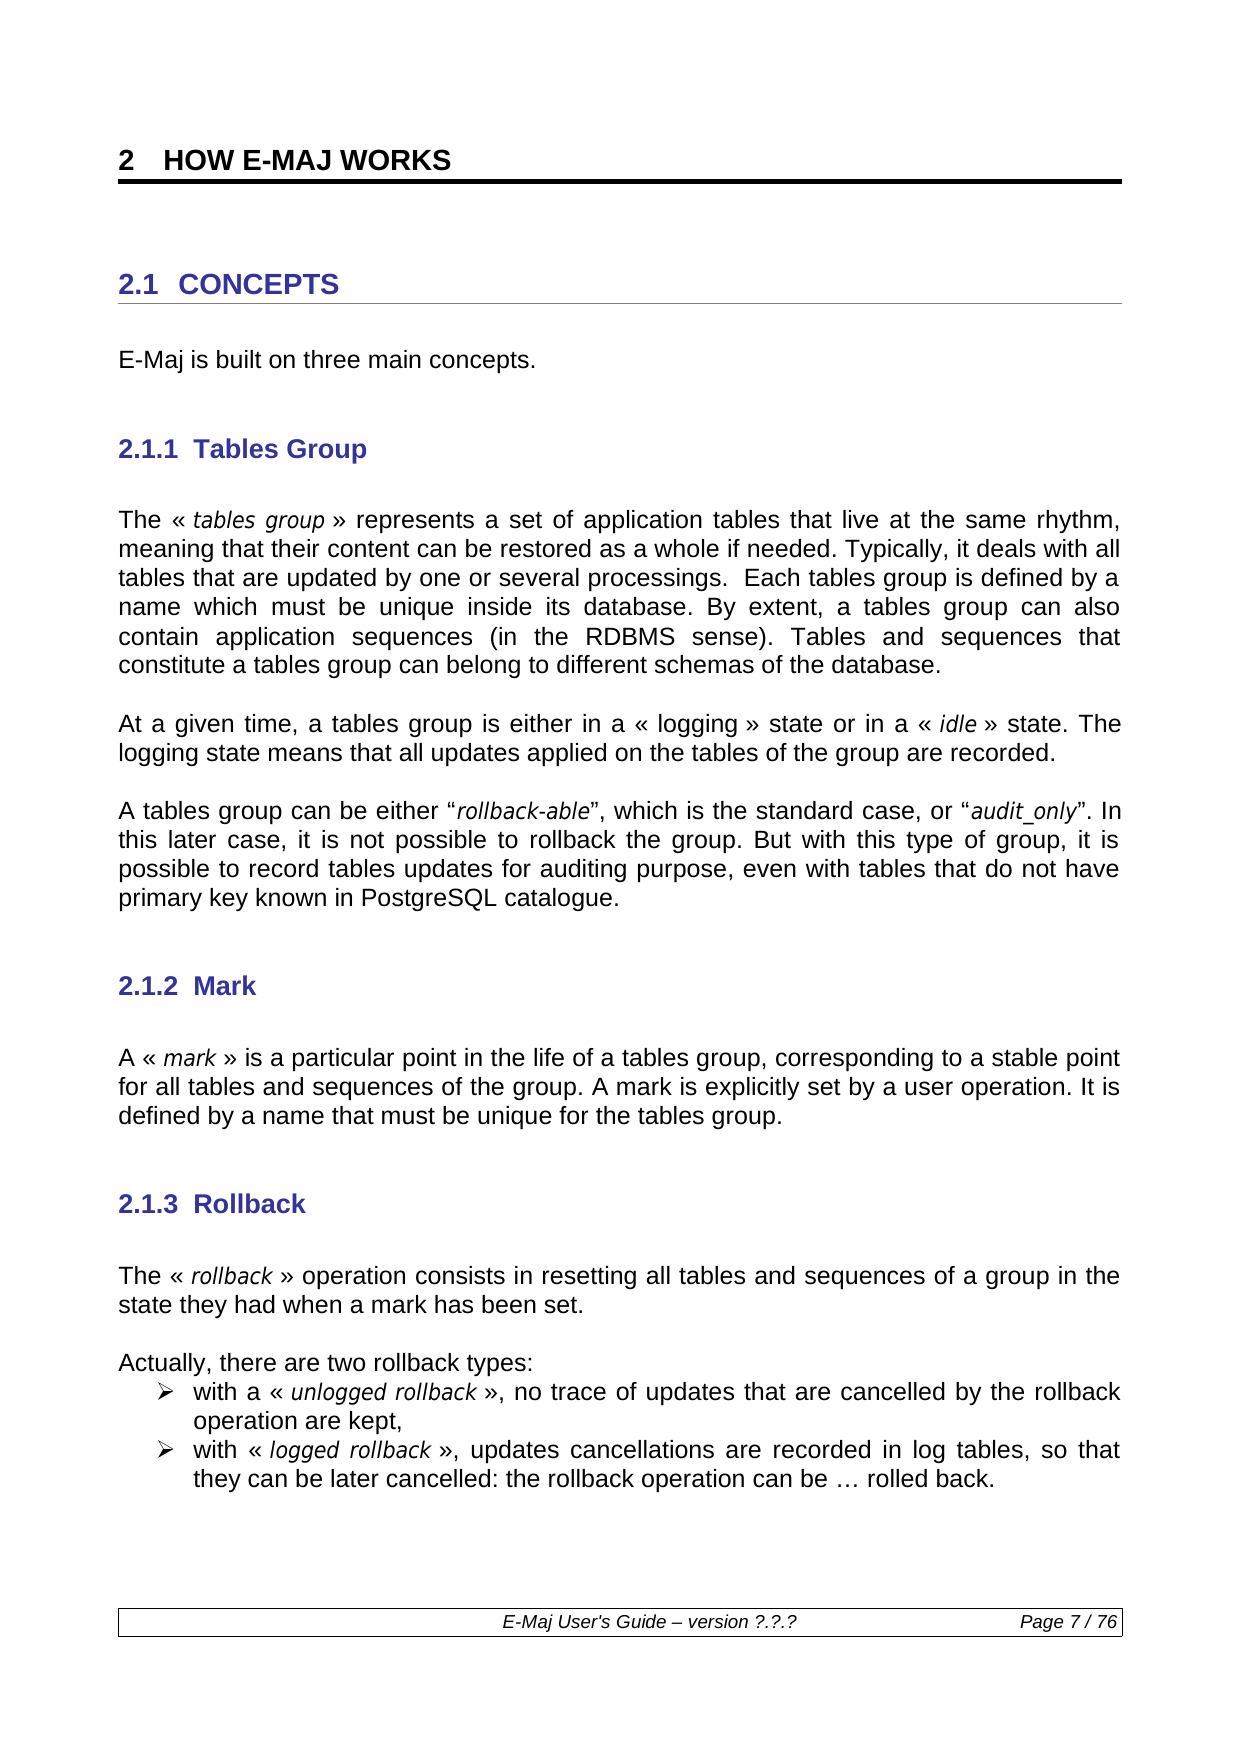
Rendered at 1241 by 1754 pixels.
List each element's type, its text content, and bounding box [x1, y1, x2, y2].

list with a « unlogged rollback », no trace of updates that are cancelled by the rollback operation are kept, [156, 1377, 1122, 1435]
text The « tables group » represents a set of application tables that live at the same rhythm, meaning that their content can be restored as a whole if needed. Typically, it deals with all tables that are updated by one or several processings. Each tables group is defined by a name which must be unique inside its database. By extent, a tables group can also contain application sequences (in the RDBMS sense). Tables and sequences that constitute a tables group can belong to different schemas of the database. [118, 505, 1122, 679]
list with « logged rollback », updates cancellations are recorded in log tables, so that they can be later cancelled: the rollback operation can be … rolled back. [156, 1435, 1122, 1493]
subtitle How E-Maj works [118, 143, 1122, 179]
text The « rollback » operation consists in resetting all tables and sequences of a group in the state they had when a mark has been set. [118, 1261, 1122, 1319]
text Actually, there are two rollback types: [118, 1348, 1122, 1377]
subtitle Mark [118, 970, 1122, 1001]
text At a given time, a tables group is either in a « logging » state or in a « idle » state. The logging state means that all updates applied on the tables of the group are recorded. [118, 708, 1122, 767]
text E-Maj is built on three main concepts. [118, 345, 1122, 374]
subtitle Rollback [118, 1188, 1122, 1219]
text A tables group can be either “rollback-able”, which is the standard case, or “audit_only”. In this later case, it is not possible to rollback the group. But with this type of group, it is possible to record tables updates for auditing purpose, even with tables that do not have primary key known in PostgreSQL catalogue. [118, 796, 1122, 912]
text A « mark » is a particular point in the life of a tables group, corresponding to a stable point for all tables and sequences of the group. A mark is explicitly set by a user operation. It is defined by a name that must be unique for the tables group. [118, 1043, 1122, 1130]
subtitle Concepts [118, 267, 1122, 303]
subtitle Tables Group [118, 432, 1122, 463]
